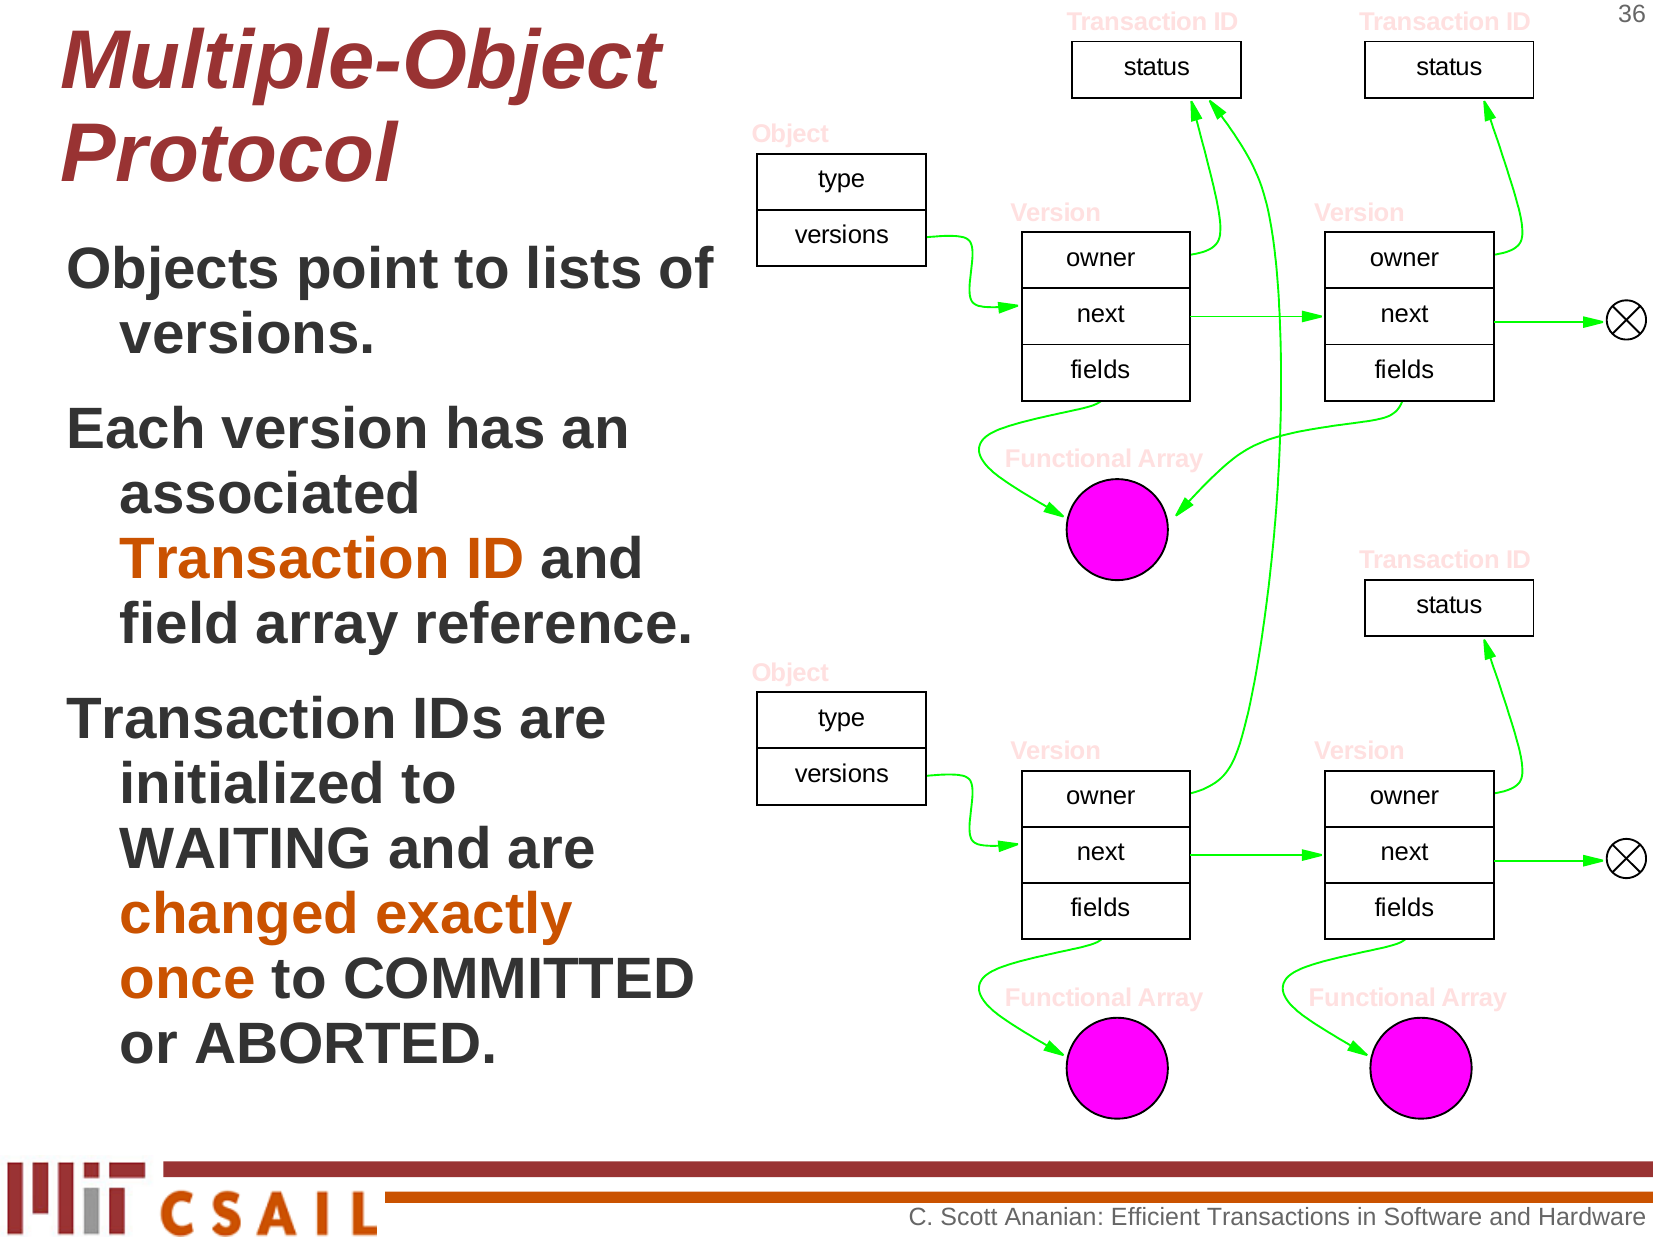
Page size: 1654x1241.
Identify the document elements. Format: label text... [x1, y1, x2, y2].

picture [0, 1155, 377, 1237]
title Multiple-Object Protocol [60, 0, 708, 214]
picture [743, 0, 1653, 1126]
list Objects point to lists of versions. Each version has an associated Transaction ID and field array reference. Transaction IDs are initialized to WAITING and are changed exactly once to COMMITTED or ABORTED. [48, 235, 726, 1124]
